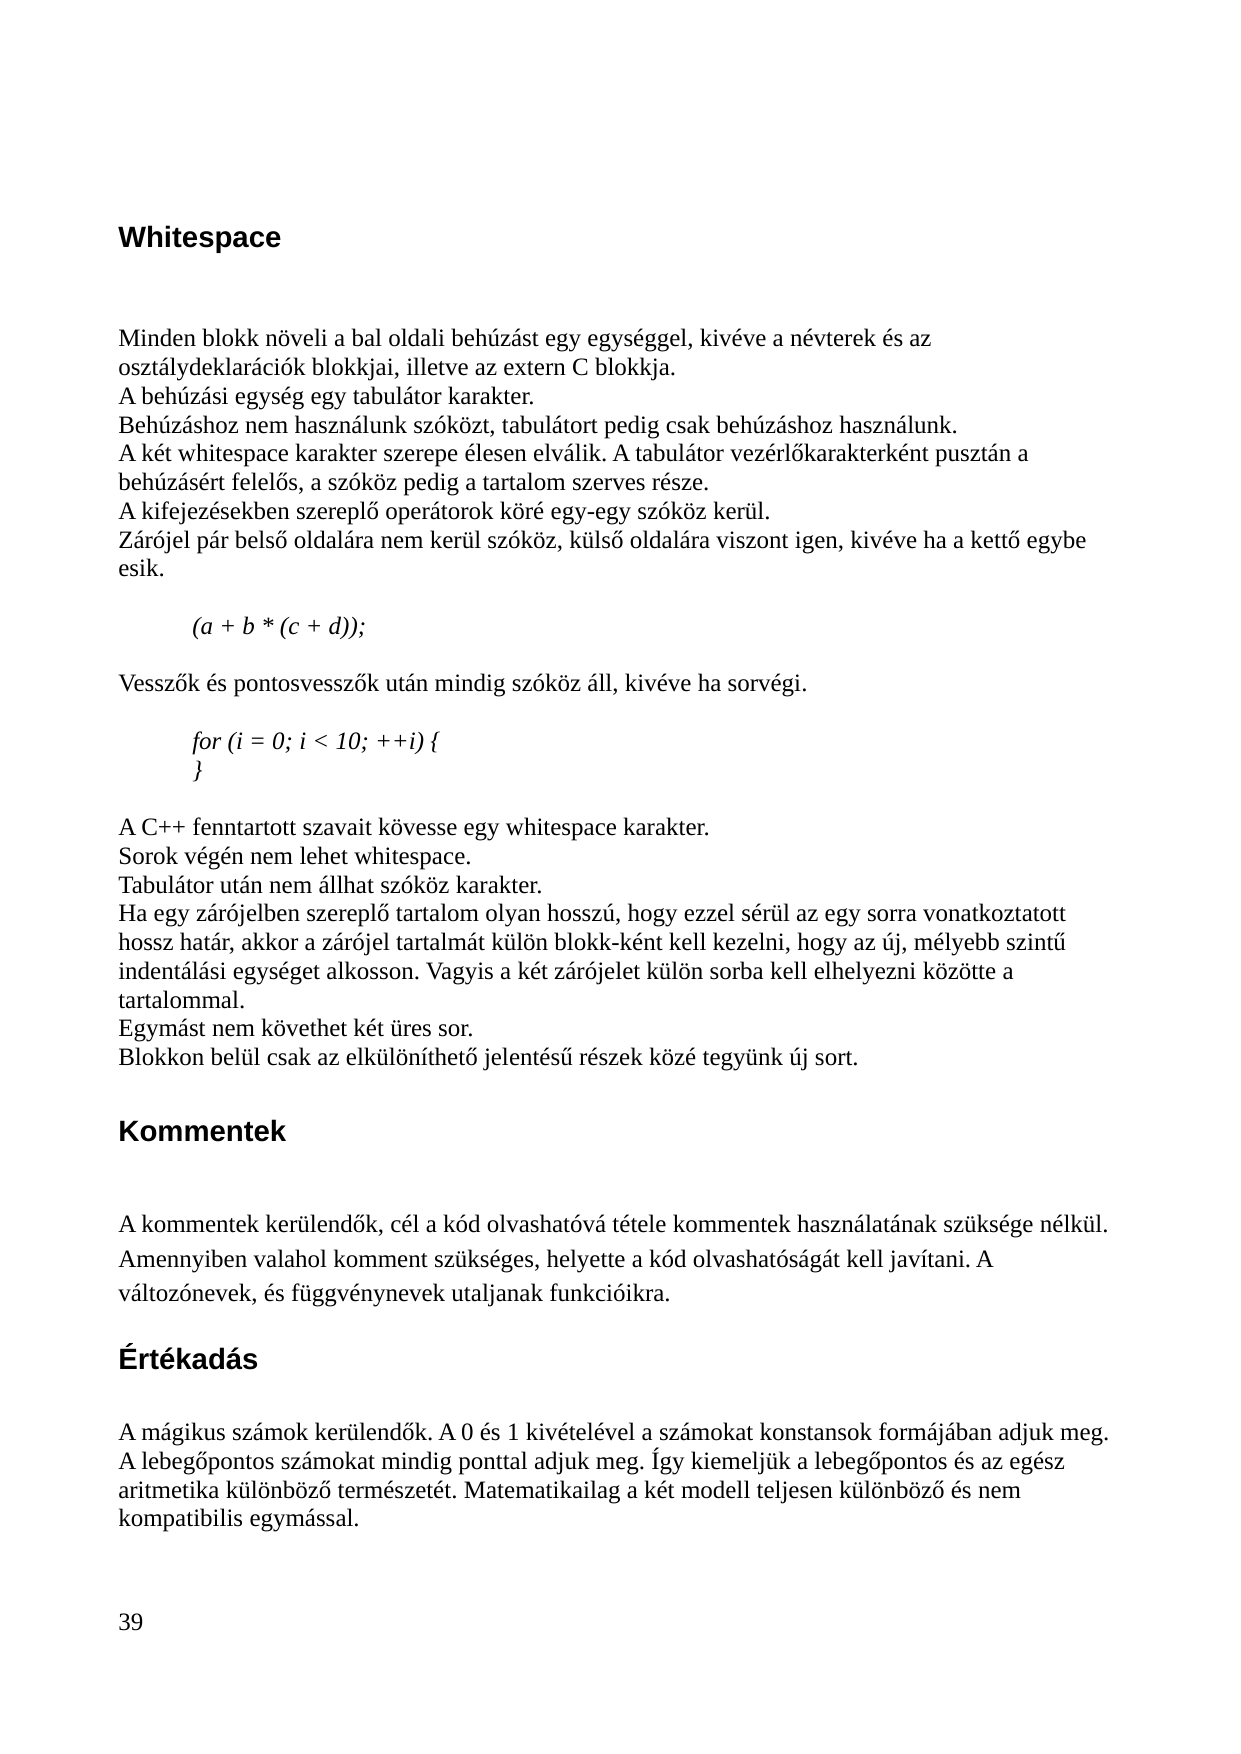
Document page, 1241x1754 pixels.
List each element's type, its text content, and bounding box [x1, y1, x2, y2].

subtitle Értékadás [118, 1342, 1122, 1376]
text Zárójel pár belső oldalára nem kerül szóköz, külső oldalára viszont igen, kivéve ha a kettő egybe esik. [118, 525, 1122, 582]
text Ha egy zárójelben szereplő tartalom olyan hosszú, hogy ezzel sérül az egy sorra vonatkoztatott hossz határ, akkor a zárójel tartalmát külön blokk-ként kell kezelni, hogy az új, mélyebb szintű indentálási egységet alkosson. Vagyis a két zárójelet külön sorba kell elhelyezni közötte a tartalommal. [118, 898, 1122, 1013]
text Minden blokk növeli a bal oldali behúzást egy egységgel, kivéve a névterek és az osztálydeklarációk blokkjai, illetve az extern C blokkja. [118, 323, 1122, 381]
text Blokkon belül csak az elkülöníthető jelentésű részek közé tegyünk új sort. [118, 1042, 1122, 1071]
text Egymást nem követhet két üres sor. [118, 1013, 1122, 1042]
subtitle Kommentek [118, 1114, 1122, 1148]
text A lebegőpontos számokat mindig ponttal adjuk meg. Így kiemeljük a lebegőpontos és az egész aritmetika különböző természetét. Matematikailag a két modell teljesen különböző és nem kompatibilis egymással. [118, 1446, 1122, 1532]
text A kifejezésekben szereplő operátorok köré egy-egy szóköz kerül. [118, 496, 1122, 525]
text Vesszők és pontosvesszők után mindig szóköz áll, kivéve ha sorvégi. [118, 668, 1122, 697]
text A mágikus számok kerülendők. A 0 és 1 kivételével a számokat konstansok formájában adjuk meg. [118, 1417, 1122, 1446]
text for (i = 0; i < 10; ++i) { [118, 726, 1122, 755]
text A két whitespace karakter szerepe élesen elválik. A tabulátor vezérlőkarakterként pusztán a behúzásért felelős, a szóköz pedig a tartalom szerves része. [118, 438, 1122, 496]
subtitle Whitespace [118, 220, 1122, 253]
text A behúzási egység egy tabulátor karakter. [118, 381, 1122, 410]
text A C++ fenntartott szavait kövesse egy whitespace karakter. [118, 812, 1122, 841]
text A kommentek kerülendők, cél a kód olvashatóvá tétele kommentek használatának szüksége nélkül. Amennyiben valahol komment szükséges, helyette a kód olvashatóságát kell javítani. A változónevek, és függvénynevek utaljanak funkcióikra. [118, 1209, 1122, 1307]
text Sorok végén nem lehet whitespace. [118, 841, 1122, 870]
text } [118, 755, 1122, 783]
text (a + b * (c + d)); [118, 611, 1122, 640]
text Behúzáshoz nem használunk szóközt, tabulátort pedig csak behúzáshoz használunk. [118, 410, 1122, 438]
text Tabulátor után nem állhat szóköz karakter. [118, 870, 1122, 898]
